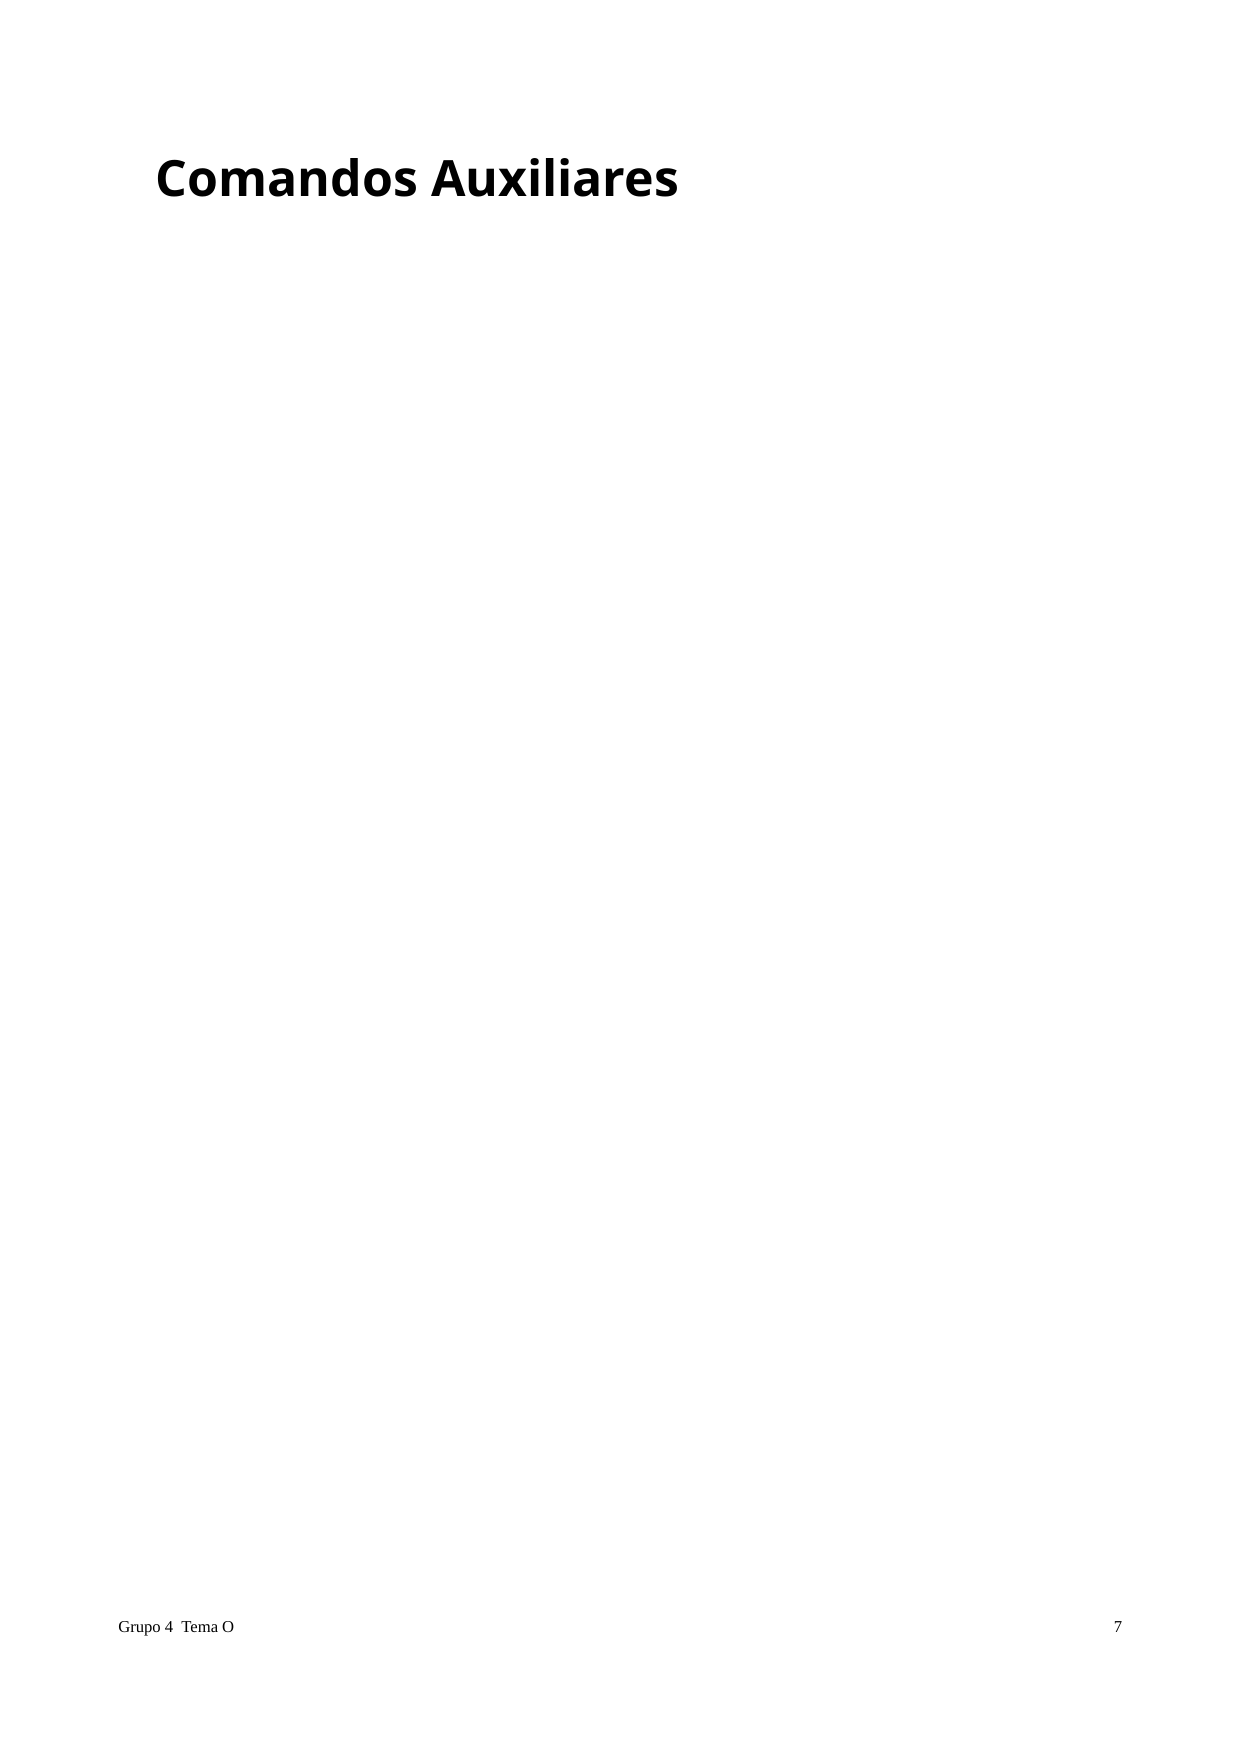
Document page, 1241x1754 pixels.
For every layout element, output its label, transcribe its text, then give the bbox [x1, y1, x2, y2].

subtitle Comandos Auxiliares [156, 143, 1122, 211]
